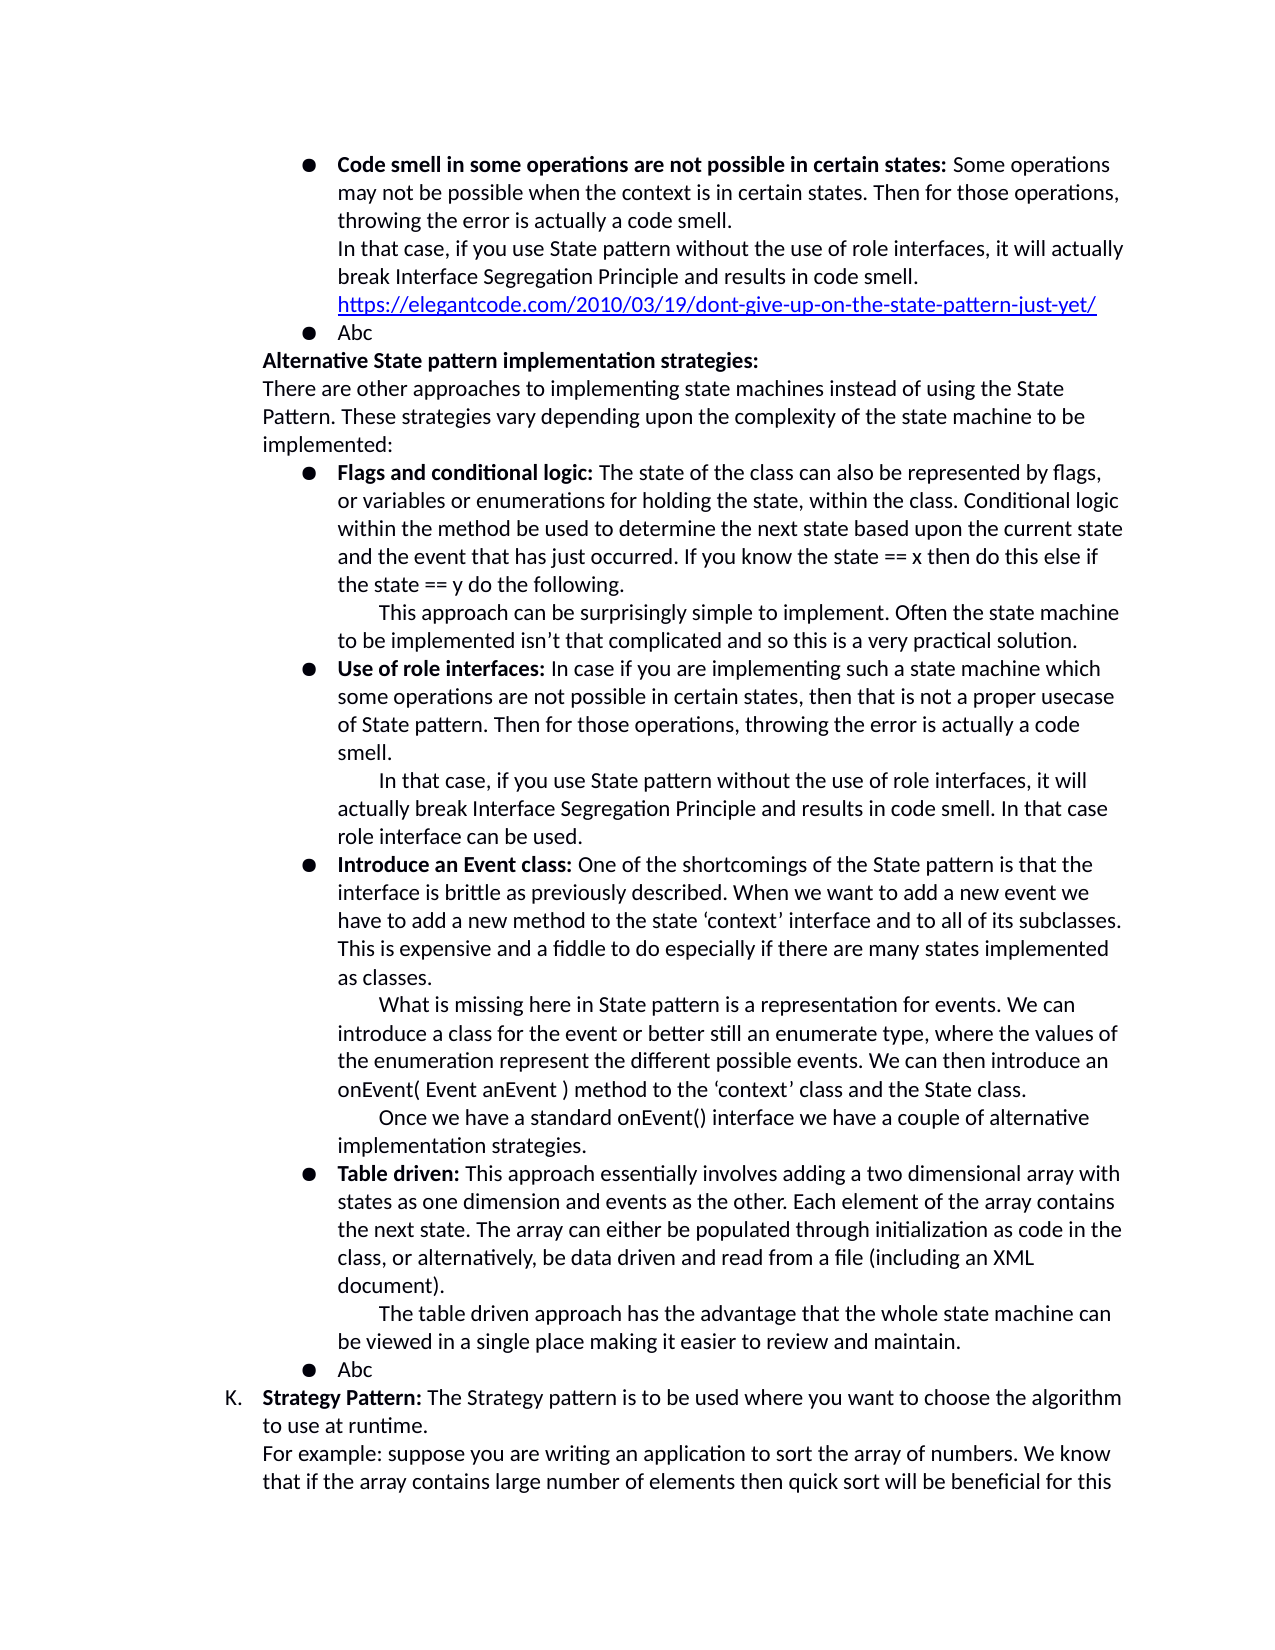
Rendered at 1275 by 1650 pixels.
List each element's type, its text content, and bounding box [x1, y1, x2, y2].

list Use of role interfaces: In case if you are implementing such a state machine which some operations are not possible in certain states, then that is not a proper usecase of State pattern. Then for those operations, throwing the error is actually a code smell. [300, 654, 1125, 766]
list Table driven: This approach essentially involves adding a two dimensional array with states as one dimension and events as the other. Each element of the array contains the next state. The array can either be populated through initialization as code in the class, or alternatively, be data driven and read from a file (including an XML document). [300, 1159, 1125, 1299]
list What is missing here in State pattern is a representation for events. We can introduce a class for the event or better still an enumerate type, where the values of the enumeration represent the different possible events. We can then introduce an onEvent( Event anEvent ) method to the ‘context’ class and the State class. [300, 991, 1125, 1103]
list Abc [300, 1355, 1125, 1383]
list Abc [300, 318, 1125, 346]
list Once we have a standard onEvent() interface we have a couple of alternative implementation strategies. [300, 1103, 1125, 1159]
list Introduce an Event class: One of the shortcomings of the State pattern is that the interface is brittle as previously described. When we want to add a new event we have to add a new method to the state ‘context’ interface and to all of its subclasses. This is expensive and a fiddle to do especially if there are many states implemented as classes. [300, 851, 1125, 991]
list There are other approaches to implementing state machines instead of using the State Pattern. These strategies vary depending upon the complexity of the state machine to be implemented: [225, 374, 1125, 458]
list Flags and conditional logic: The state of the class can also be represented by flags, or variables or enumerations for holding the state, within the class. Conditional logic within the method be used to determine the next state based upon the current state and the event that has just occurred. If you know the state == x then do this else if the state == y do the following. [300, 458, 1125, 598]
list In that case, if you use State pattern without the use of role interfaces, it will actually break Interface Segregation Principle and results in code smell. [300, 234, 1125, 290]
list In that case, if you use State pattern without the use of role interfaces, it will actually break Interface Segregation Principle and results in code smell. In that case role interface can be used. [300, 766, 1125, 851]
list This approach can be surprisingly simple to implement. Often the state machine to be implemented isn’t that complicated and so this is a very practical solution. [300, 598, 1125, 654]
list The table driven approach has the advantage that the whole state machine can be viewed in a single place making it easier to review and maintain. [300, 1299, 1125, 1355]
list For example: suppose you are writing an application to sort the array of numbers. We know that if the array contains large number of elements then quick sort will be beneficial for this [225, 1439, 1125, 1495]
list https://elegantcode.com/2010/03/19/dont-give-up-on-the-state-pattern-just-yet/ [300, 290, 1125, 318]
list Code smell in some operations are not possible in certain states: Some operations may not be possible when the context is in certain states. Then for those operations, throwing the error is actually a code smell. [300, 150, 1125, 234]
list Strategy Pattern: The Strategy pattern is to be used where you want to choose the algorithm to use at runtime. [225, 1383, 1125, 1439]
list Alternative State pattern implementation strategies: [225, 346, 1125, 374]
